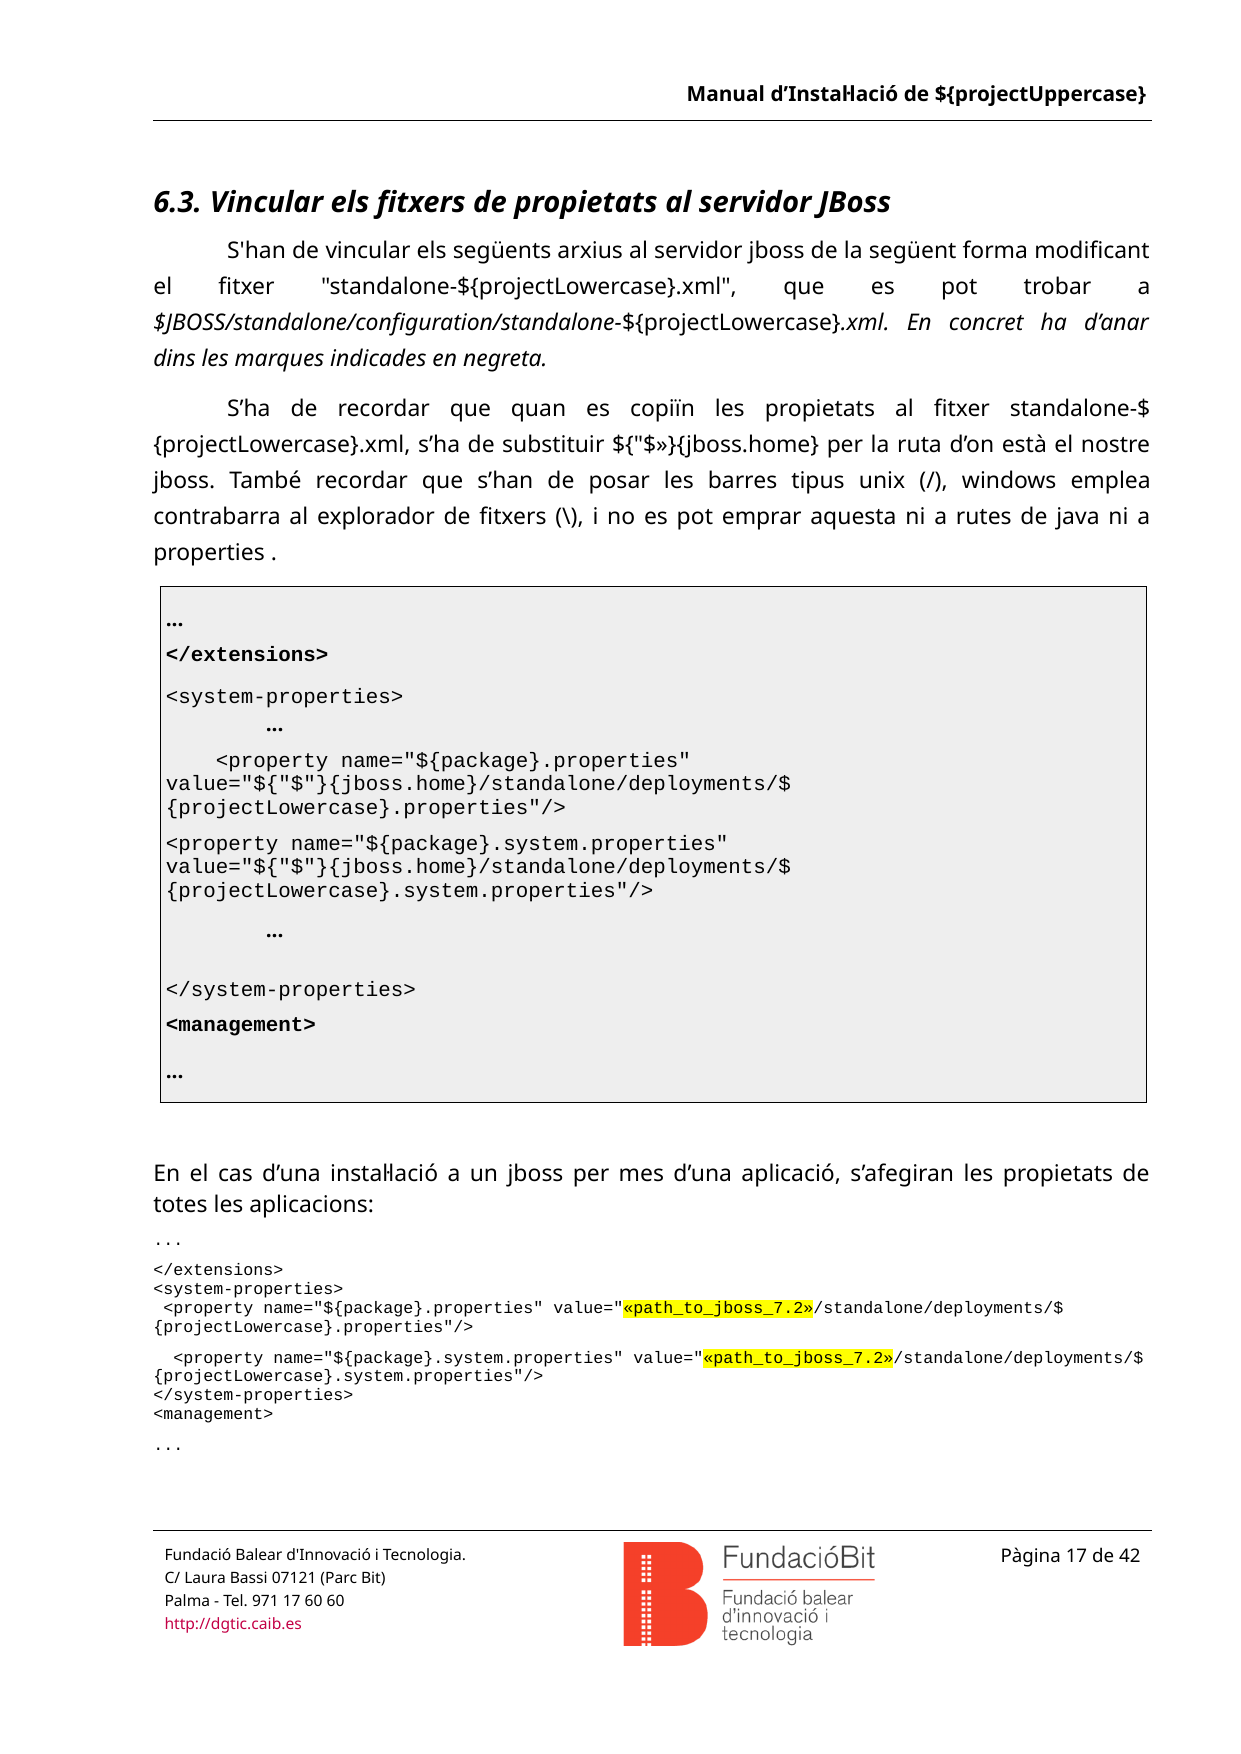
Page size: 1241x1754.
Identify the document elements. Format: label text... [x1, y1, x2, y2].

table_header ... </extensions> <system-properties> <property name="${package}.properties" value="«path_to_jboss_7.2»/standalone/deployments/${projectLowercase}.properties"/> <property name="${package}.system.properties" value="«path_to_jboss_7.2»/standalone/deployments/${projectLowercase}.system.properties"/> </system-properties> <management> ... [153, 1231, 1152, 1467]
text S’ha de recordar que quan es copiïn les propietats al fitxer standalone-${projectLowercase}.xml, s’ha de substituir ${"$»}{jboss.home} per la ruta d’on està el nostre jboss. També recordar que s’han de posar les barres tipus unix (/), windows emplea contrabarra al explorador de fitxers (\), i no es pot emprar aquesta ni a rutes de java ni a properties . [153, 392, 1152, 567]
subtitle Vincular els fitxers de propietats al servidor JBoss [153, 181, 1152, 221]
text En el cas d’una instal·lació a un jboss per mes d’una aplicació, s’afegiran les propietats de totes les aplicacions: [153, 1157, 1152, 1219]
table_header ... </extensions> <system-properties> ... <property name="${package}.properties" value="${"$"}{jboss.home}/standalone/deployments/${projectLowercase}.properties"/> <property name="${package}.system.properties" value="${"$"}{jboss.home}/standalone/deployments/${projectLowercase}.system.properties"/> ... </system-properties> <management> ... [161, 587, 1146, 1102]
picture [623, 1542, 875, 1646]
text S'han de vincular els següents arxius al servidor jboss de la següent forma modificant el fitxer "standalone-${projectLowercase}.xml", que es pot trobar a $JBOSS/standalone/configuration/standalone-${projectLowercase}.xml. En concret ha d’anar dins les marques indicades en negreta. [153, 234, 1152, 373]
